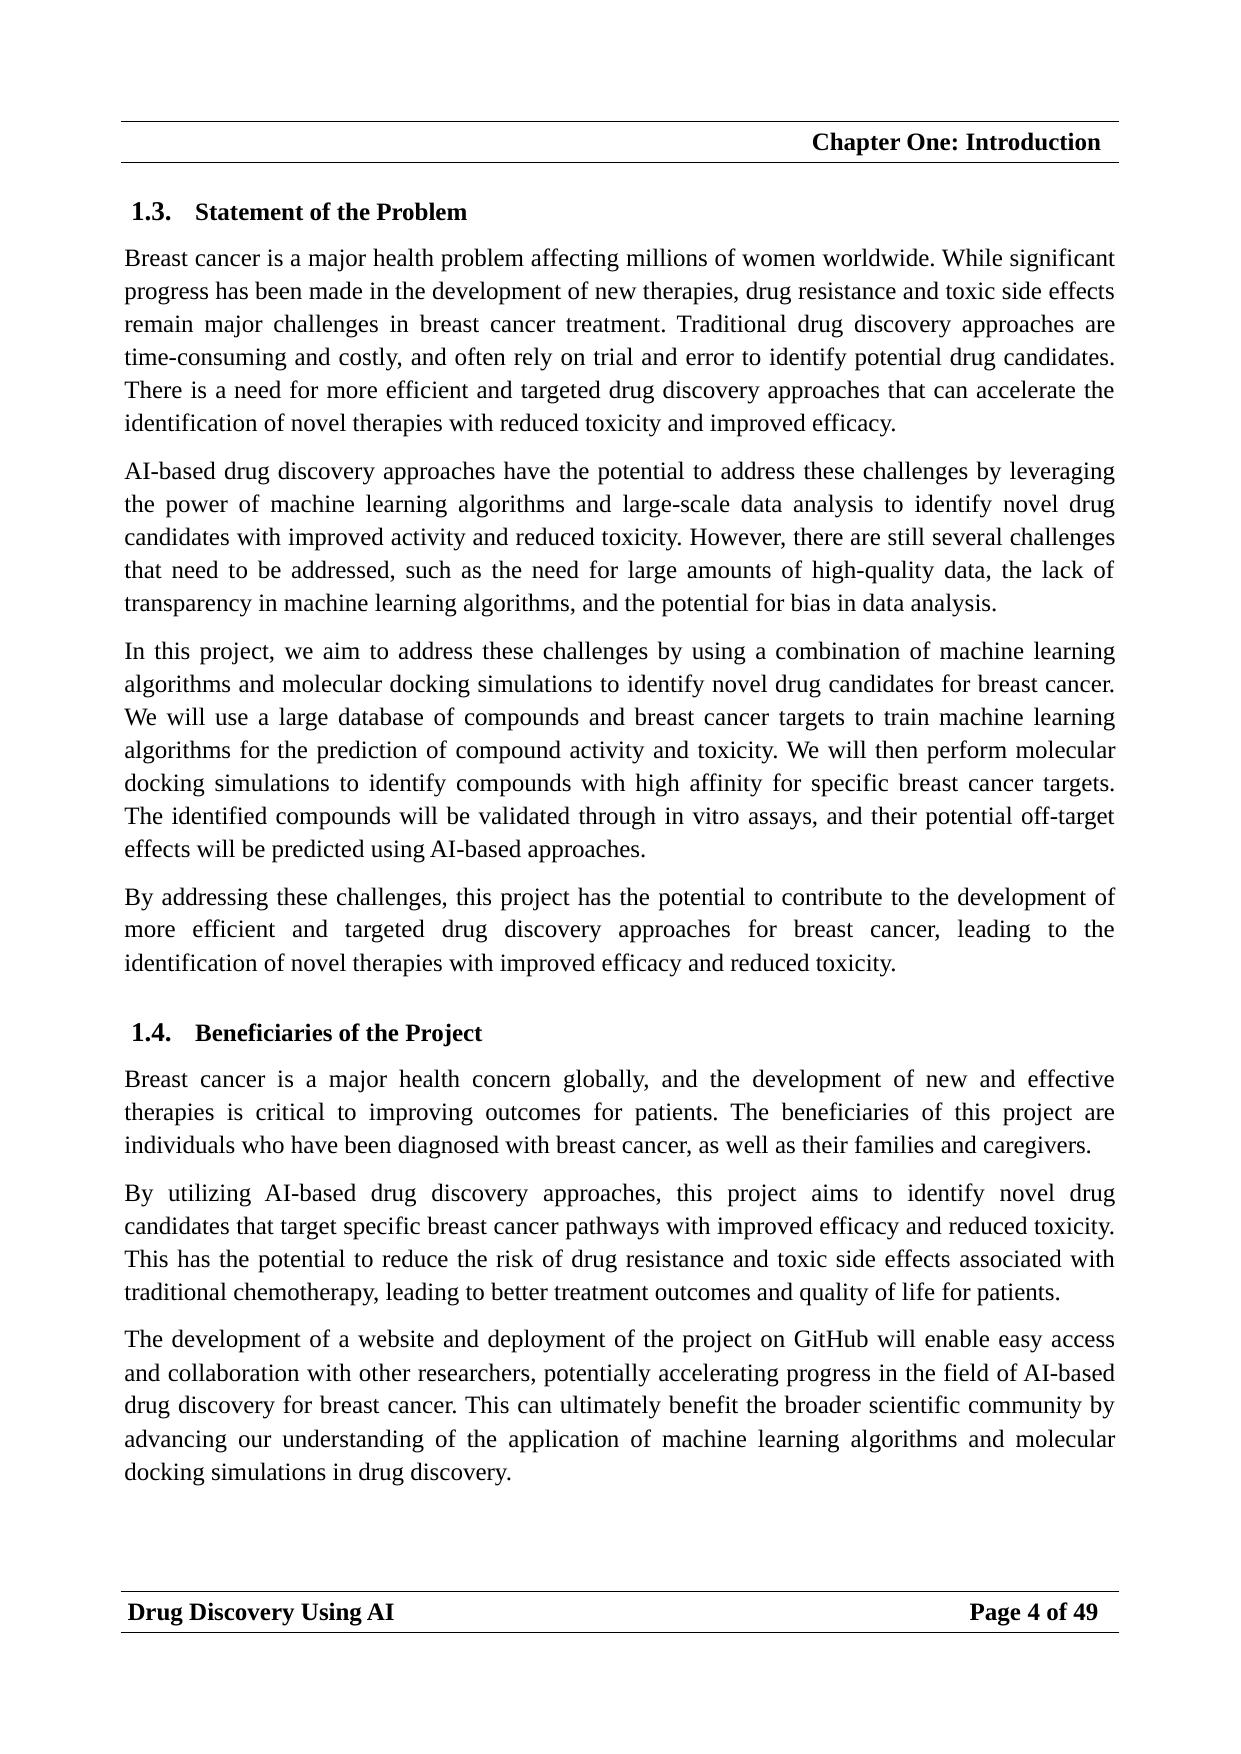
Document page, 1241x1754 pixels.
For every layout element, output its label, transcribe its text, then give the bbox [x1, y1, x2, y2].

subtitle Beneficiaries of the Project [121, 1013, 1119, 1047]
text By utilizing AI-based drug discovery approaches, this project aims to identify novel drug candidates that target specific breast cancer pathways with improved efficacy and reduced toxicity. This has the potential to reduce the risk of drug resistance and toxic side effects associated with traditional chemotherapy, leading to better treatment outcomes and quality of life for patients. [121, 1175, 1119, 1306]
text Breast cancer is a major health concern globally, and the development of new and effective therapies is critical to improving outcomes for patients. The beneficiaries of this project are individuals who have been diagnosed with breast cancer, as well as their families and caregivers. [121, 1061, 1119, 1159]
text In this project, we aim to address these challenges by using a combination of machine learning algorithms and molecular docking simulations to identify novel drug candidates for breast cancer. We will use a large database of compounds and breast cancer targets to train machine learning algorithms for the prediction of compound activity and toxicity. We will then perform molecular docking simulations to identify compounds with high affinity for specific breast cancer targets. The identified compounds will be validated through in vitro assays, and their potential off-target effects will be predicted using AI-based approaches. [121, 633, 1119, 863]
text The development of a website and deployment of the project on GitHub will enable easy access and collaboration with other researchers, potentially accelerating progress in the field of AI-based drug discovery for breast cancer. This can ultimately benefit the broader scientific community by advancing our understanding of the application of machine learning algorithms and molecular docking simulations in drug discovery. [121, 1322, 1119, 1485]
text AI-based drug discovery approaches have the potential to address these challenges by leveraging the power of machine learning algorithms and large-scale data analysis to identify novel drug candidates with improved activity and reduced toxicity. However, there are still several challenges that need to be addressed, such as the need for large amounts of high-quality data, the lack of transparency in machine learning algorithms, and the potential for bias in data analysis. [121, 453, 1119, 617]
text Breast cancer is a major health problem affecting millions of women worldwide. While significant progress has been made in the development of new therapies, drug resistance and toxic side effects remain major challenges in breast cancer treatment. Traditional drug discovery approaches are time-consuming and costly, and often rely on trial and error to identify potential drug candidates. There is a need for more efficient and targeted drug discovery approaches that can accelerate the identification of novel therapies with reduced toxicity and improved efficacy. [121, 240, 1119, 437]
subtitle Statement of the Problem [121, 192, 1119, 226]
text By addressing these challenges, this project has the potential to contribute to the development of more efficient and targeted drug discovery approaches for breast cancer, leading to the identification of novel therapies with improved efficacy and reduced toxicity. [121, 878, 1119, 976]
